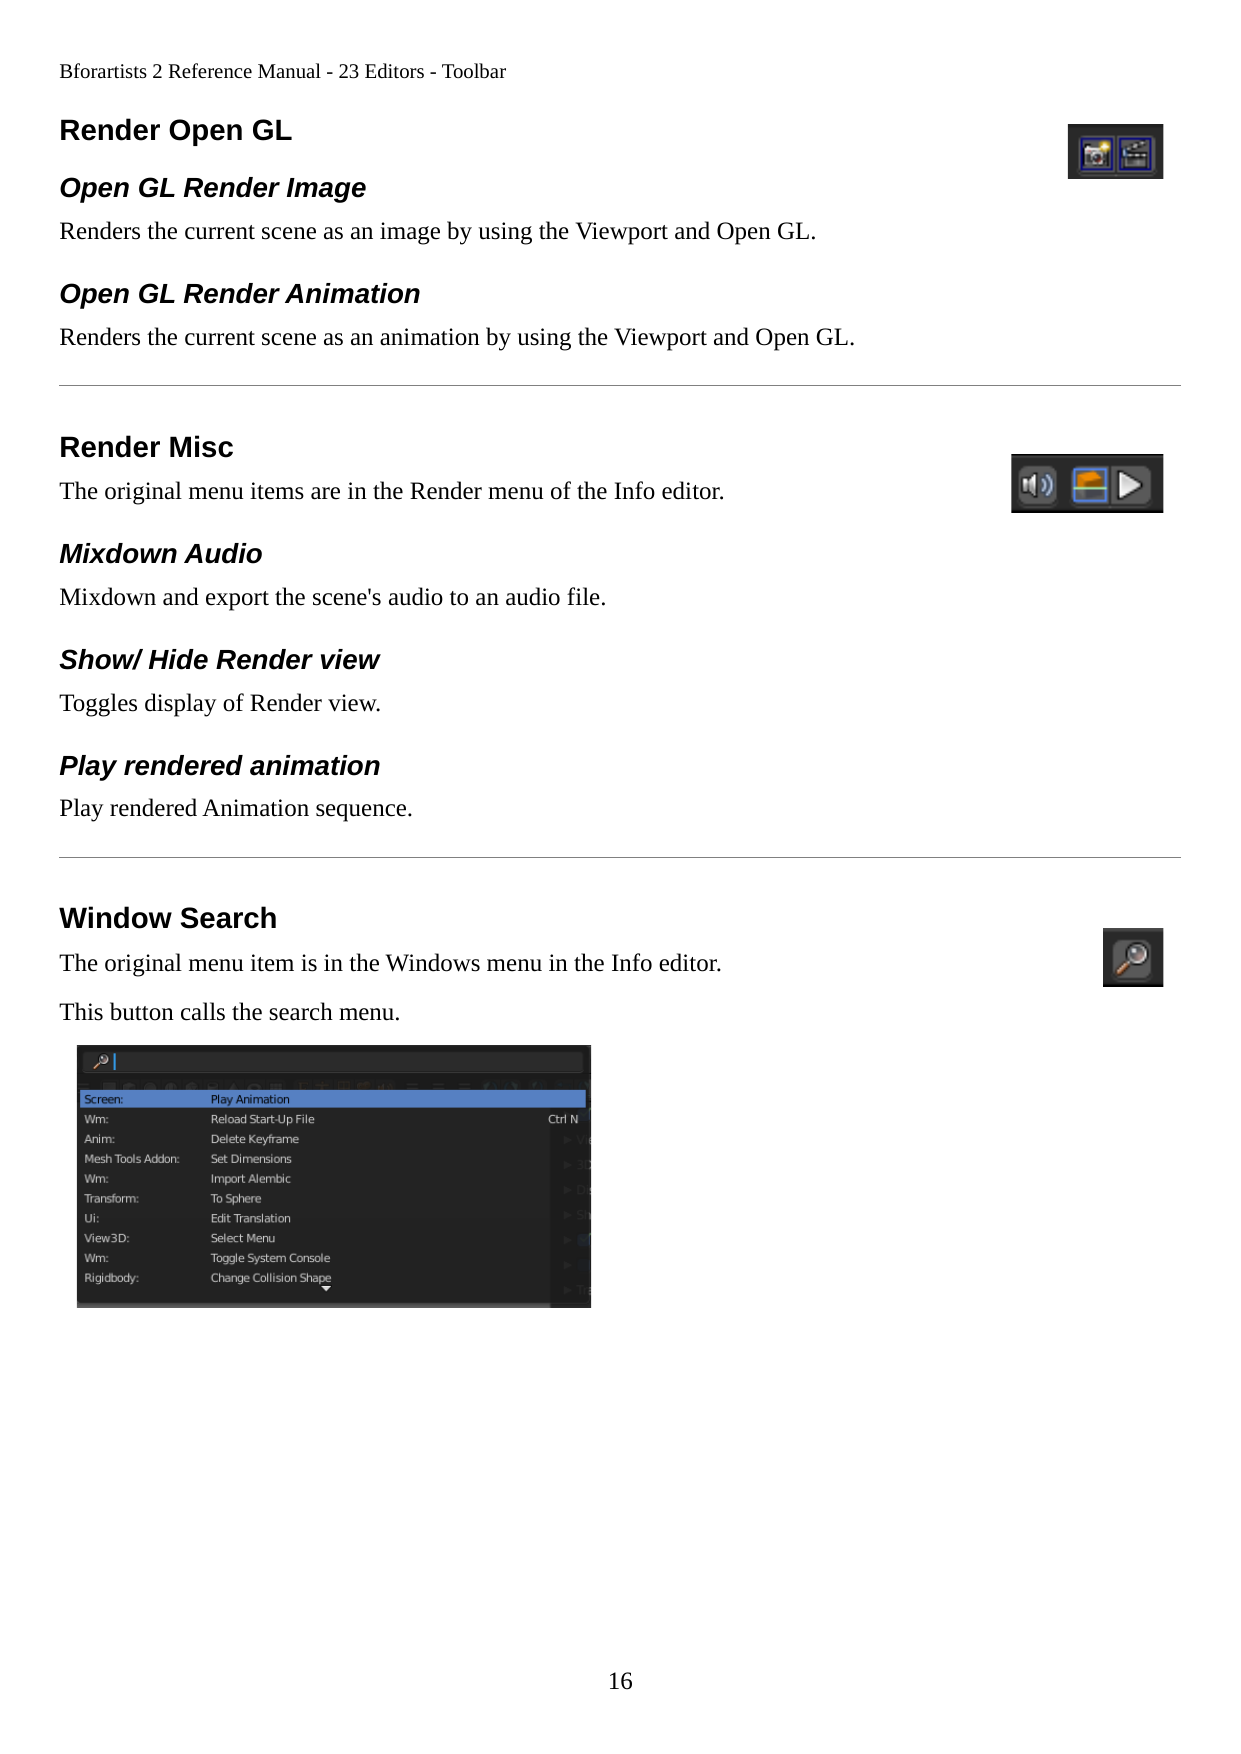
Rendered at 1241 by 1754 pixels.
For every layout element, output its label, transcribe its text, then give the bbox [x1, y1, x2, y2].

text This button calls the search menu. [59, 997, 1181, 1025]
text Play rendered Animation sequence. [59, 793, 1181, 822]
subtitle Mixdown Audio [59, 537, 1181, 569]
text The original menu item is in the Windows menu in the Info editor. [59, 948, 1103, 976]
subtitle Render Misc [59, 429, 1181, 463]
text The original menu items are in the Render menu of the Info editor. [59, 476, 1011, 504]
subtitle Window Search [59, 901, 1181, 935]
subtitle Play rendered animation [59, 749, 1181, 781]
picture [1067, 124, 1164, 179]
subtitle Show/ Hide Render view [59, 643, 1181, 675]
text Toggles display of Render view. [59, 688, 1181, 716]
picture [76, 1045, 592, 1308]
text Renders the current scene as an animation by using the Viewport and Open GL. [59, 322, 1181, 350]
picture [1011, 454, 1164, 513]
text Mixdown and export the scene's audio to an audio file. [59, 582, 1181, 610]
subtitle Open GL Render Animation [59, 277, 1181, 309]
subtitle Open GL Render Image [59, 171, 1181, 203]
text Renders the current scene as an image by using the Viewport and Open GL. [59, 216, 1181, 244]
picture [1103, 928, 1164, 987]
subtitle Render Open GL [59, 113, 1181, 146]
